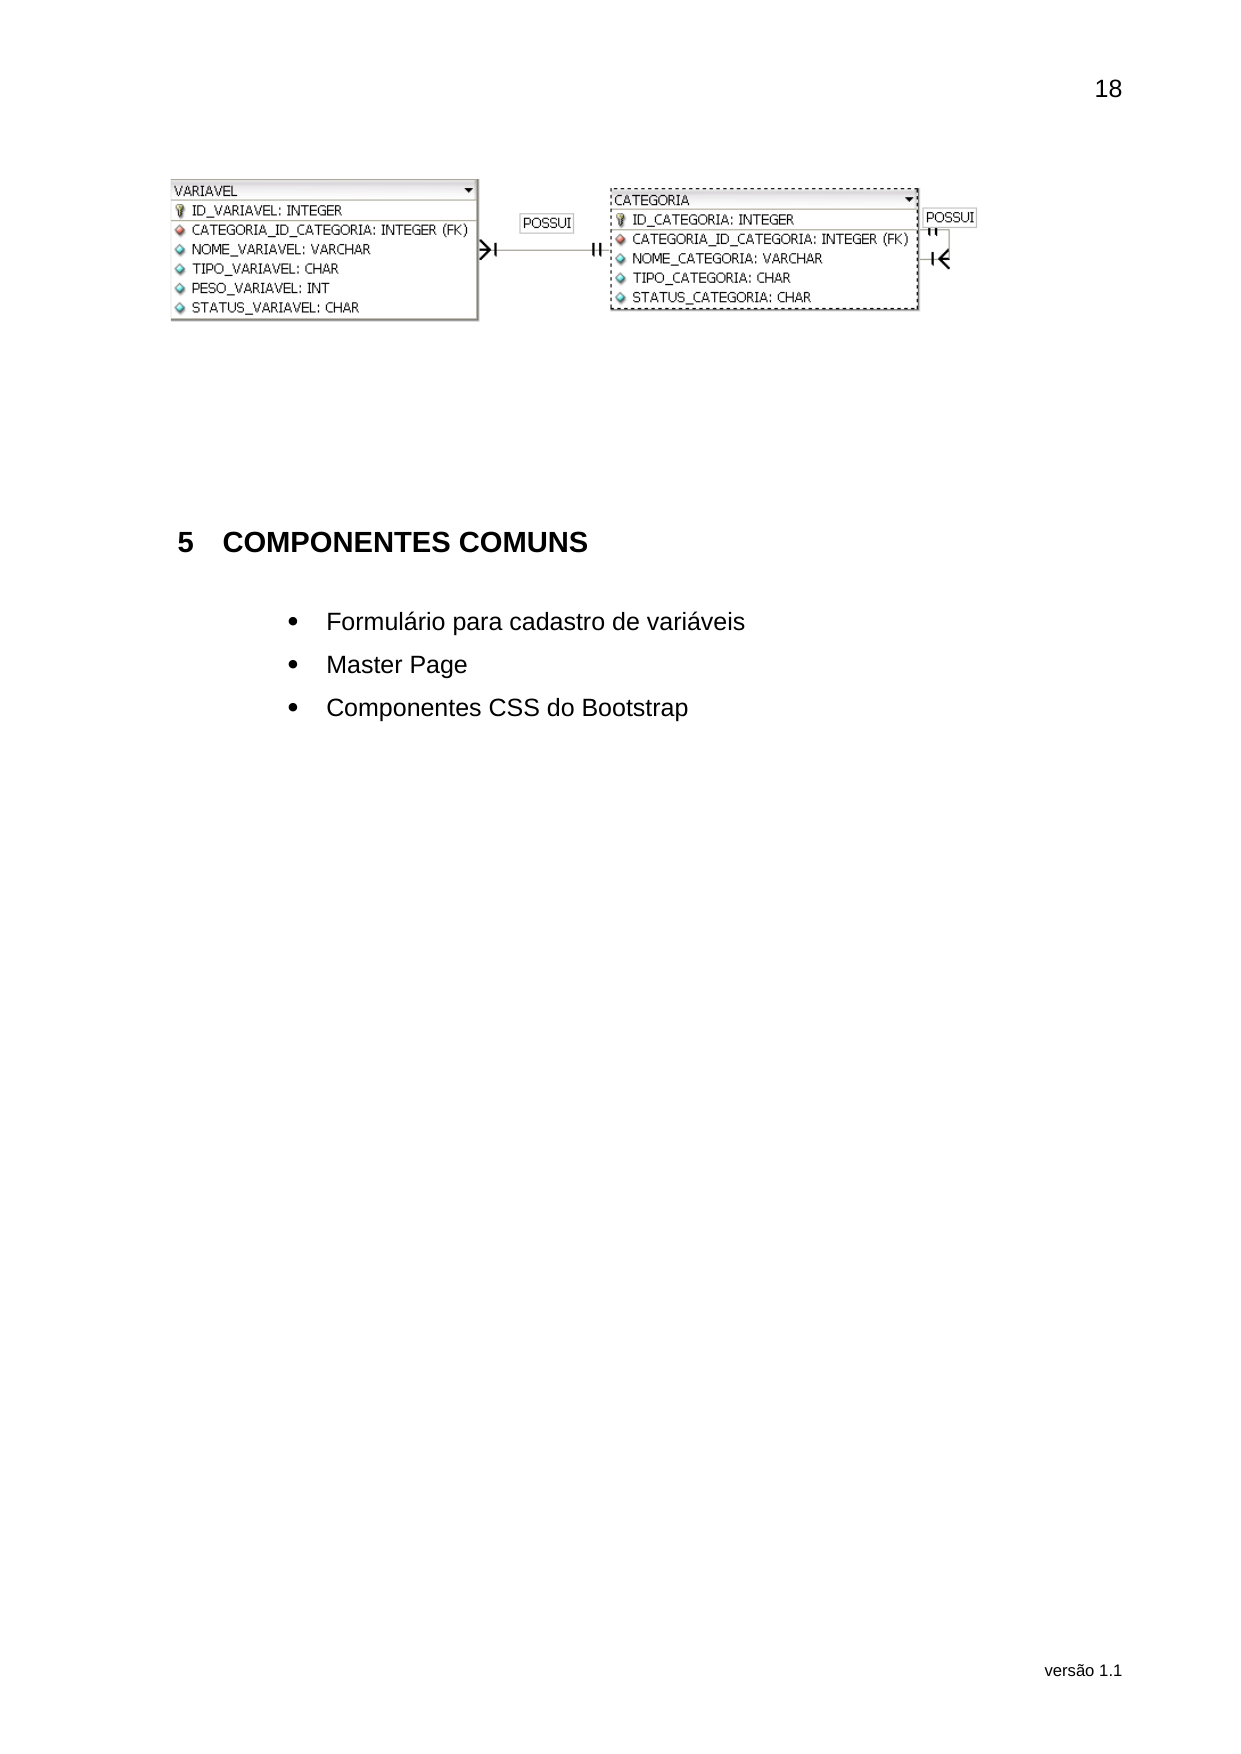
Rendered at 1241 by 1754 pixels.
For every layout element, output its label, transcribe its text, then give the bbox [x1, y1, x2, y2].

list Formulário para cadastro de variáveis [288, 606, 1122, 635]
list Master Page [288, 650, 1122, 678]
list Componentes CSS do Bootstrap [288, 693, 1122, 722]
subtitle Componentes comuns [177, 509, 1122, 558]
picture [170, 179, 1116, 509]
